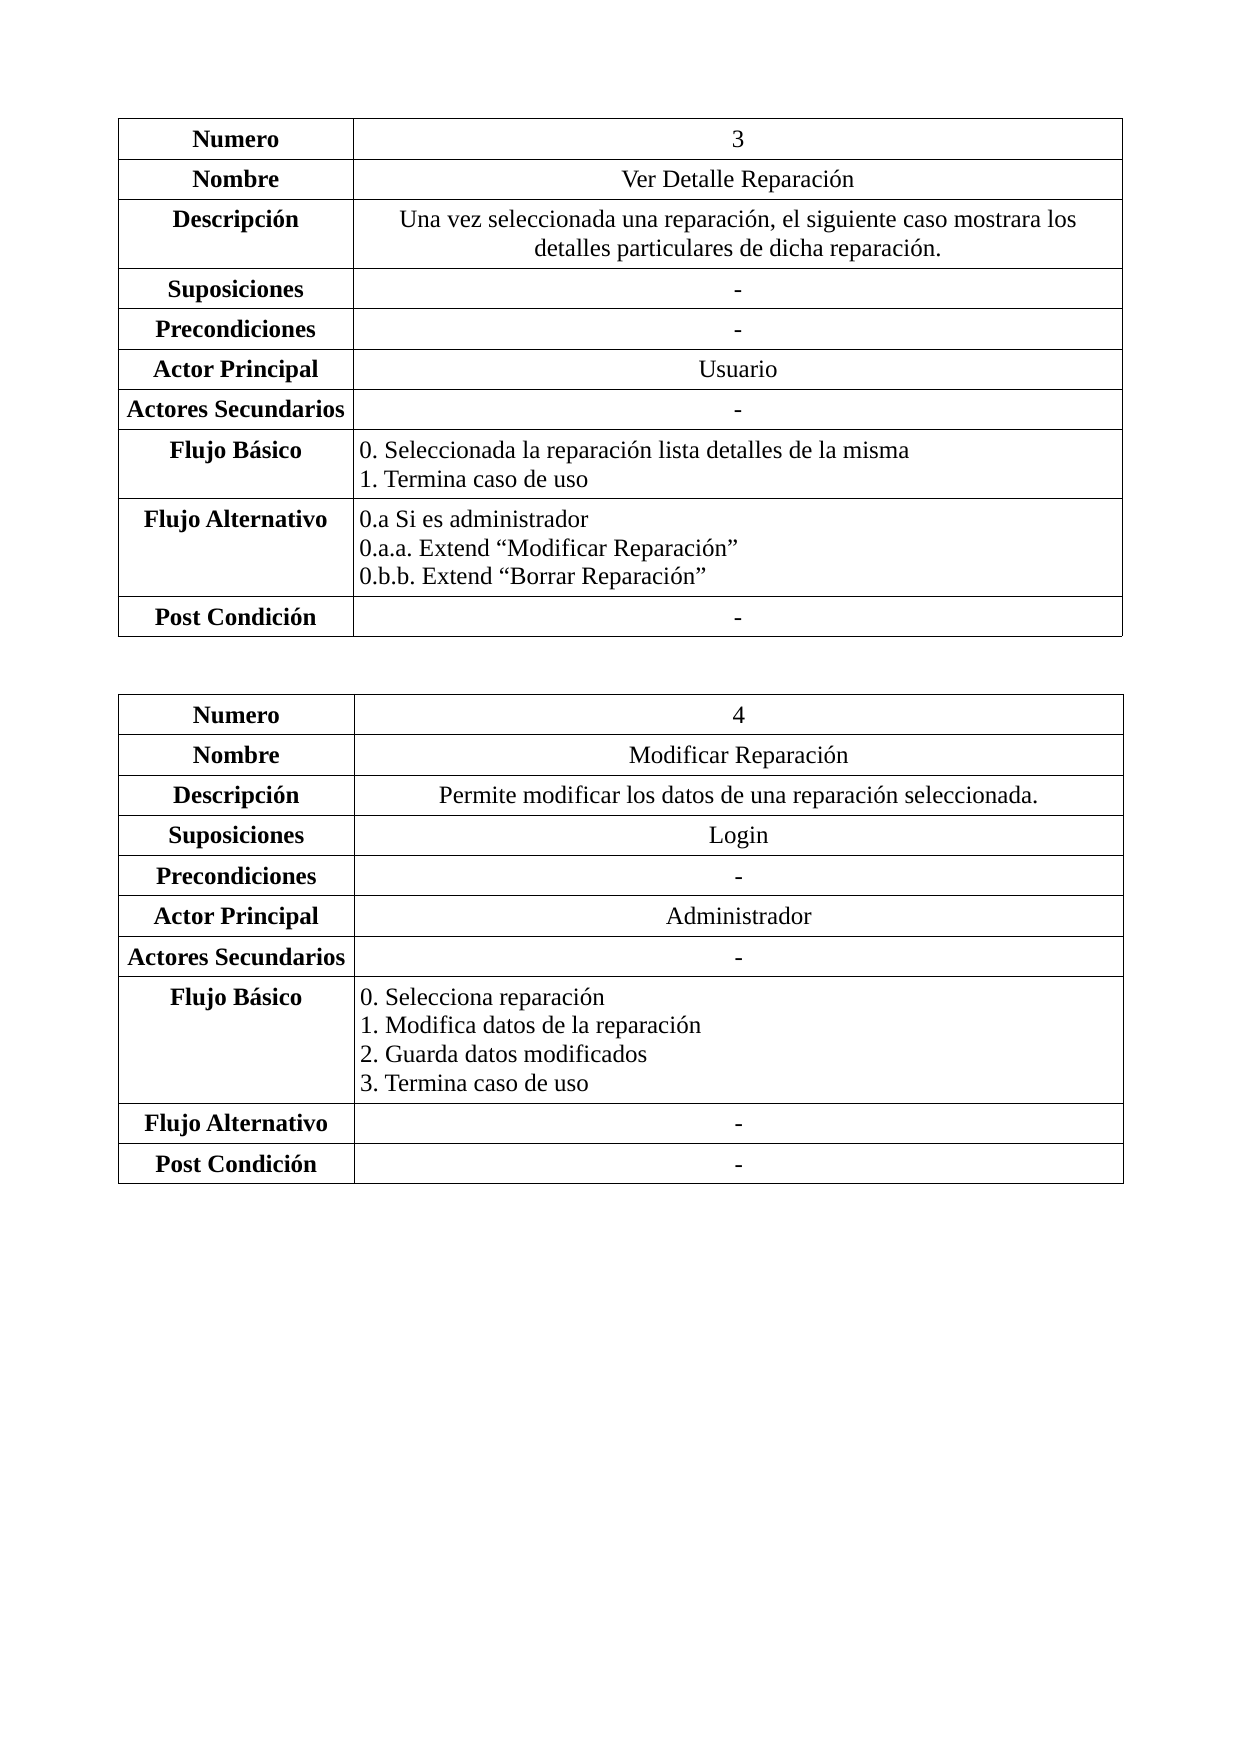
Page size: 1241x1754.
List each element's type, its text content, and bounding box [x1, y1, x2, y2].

table_cell - [355, 856, 1123, 895]
table_cell Nombre [119, 160, 353, 199]
table_cell Flujo Alternativo [119, 499, 353, 596]
table_cell - [354, 597, 1122, 636]
table_cell Administrador [355, 896, 1123, 936]
table_cell Flujo Alternativo [119, 1104, 354, 1143]
table_cell Actores Secundarios [119, 390, 353, 429]
table_cell Precondiciones [119, 309, 353, 348]
table_cell - [355, 1104, 1123, 1143]
table_cell Ver Detalle Reparación [354, 160, 1122, 199]
table_cell Actores Secundarios [119, 937, 354, 976]
table_cell Una vez seleccionada una reparación, el siguiente caso mostrara los detalles particulares de dicha reparación. [354, 200, 1122, 268]
table_header Numero [119, 119, 353, 158]
table_cell Modificar Reparación [355, 735, 1123, 774]
table_cell - [355, 937, 1123, 976]
table_cell Flujo Básico [119, 430, 353, 498]
table_cell 0. Selecciona reparación 1. Modifica datos de la reparación 2. Guarda datos modificados 3. Termina caso de uso [355, 977, 1123, 1103]
table_header Numero [119, 695, 354, 734]
table_cell Post Condición [119, 597, 353, 636]
table_cell Actor Principal [119, 350, 353, 389]
table_cell - [354, 309, 1122, 348]
table_header 3 [354, 119, 1122, 158]
table_cell Nombre [119, 735, 354, 774]
table_cell Actor Principal [119, 896, 354, 936]
table_cell Precondiciones [119, 856, 354, 895]
table_cell Descripción [119, 200, 353, 268]
table_cell Usuario [354, 350, 1122, 389]
table_cell - [354, 269, 1122, 308]
table_cell 0.a Si es administrador 0.a.a. Extend “Modificar Reparación” 0.b.b. Extend “Borrar Reparación” [354, 499, 1122, 596]
table_cell Flujo Básico [119, 977, 354, 1103]
table_cell - [355, 1144, 1123, 1183]
table_header 4 [355, 695, 1123, 734]
table_cell Suposiciones [119, 816, 354, 855]
table_cell - [354, 390, 1122, 429]
table_cell Descripción [119, 776, 354, 815]
table_cell Permite modificar los datos de una reparación seleccionada. [355, 776, 1123, 815]
table_cell Post Condición [119, 1144, 354, 1183]
table_cell 0. Seleccionada la reparación lista detalles de la misma 1. Termina caso de uso [354, 430, 1122, 498]
table_cell Suposiciones [119, 269, 353, 308]
table_cell Login [355, 816, 1123, 855]
